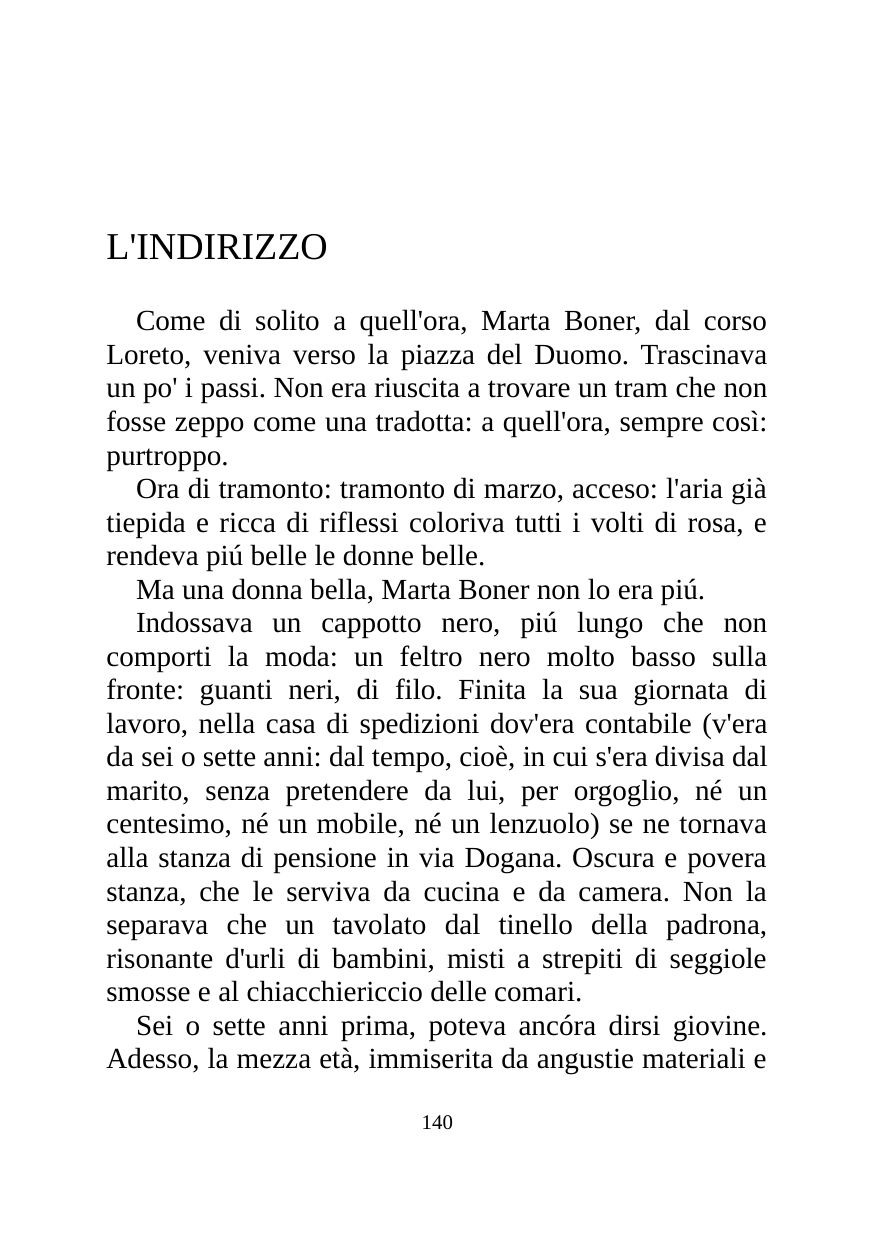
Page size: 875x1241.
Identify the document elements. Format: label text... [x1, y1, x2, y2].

text Ma una donna bella, Marta Boner non lo era piú. [106, 572, 768, 605]
text Ora di tramonto: tramonto di marzo, acceso: l'aria già tiepida e ricca di riflessi coloriva tutti i volti di rosa, e rendeva piú belle le donne belle. [106, 471, 768, 572]
text Indossava un cappotto nero, piú lungo che non comporti la moda: un feltro nero molto basso sulla fronte: guanti neri, di filo. Finita la sua giornata di lavoro, nella casa di spedizioni dov'era contabile (v'era da sei o sette anni: dal tempo, cioè, in cui s'era divisa dal marito, senza pretendere da lui, per orgoglio, né un centesimo, né un mobile, né un lenzuolo) se ne tornava alla stanza di pensione in via Dogana. Oscura e povera stanza, che le serviva da cucina e da camera. Non la separava che un tavolato dal tinello della padrona, risonante d'urli di bambini, misti a strepiti di seggiole smosse e al chiacchiericcio delle comari. [106, 605, 768, 1008]
text Come di solito a quell'ora, Marta Boner, dal corso Loreto, veniva verso la piazza del Duomo. Trascinava un po' i passi. Non era riuscita a trovare un tram che non fosse zeppo come una tradotta: a quell'ora, sempre così: purtroppo. [106, 303, 768, 471]
subtitle L'INDIRIZZO [106, 224, 768, 268]
text Sei o sette anni prima, poteva ancóra dirsi giovine. Adesso, la mezza età, immiserita da angustie materiali e [106, 1008, 768, 1075]
